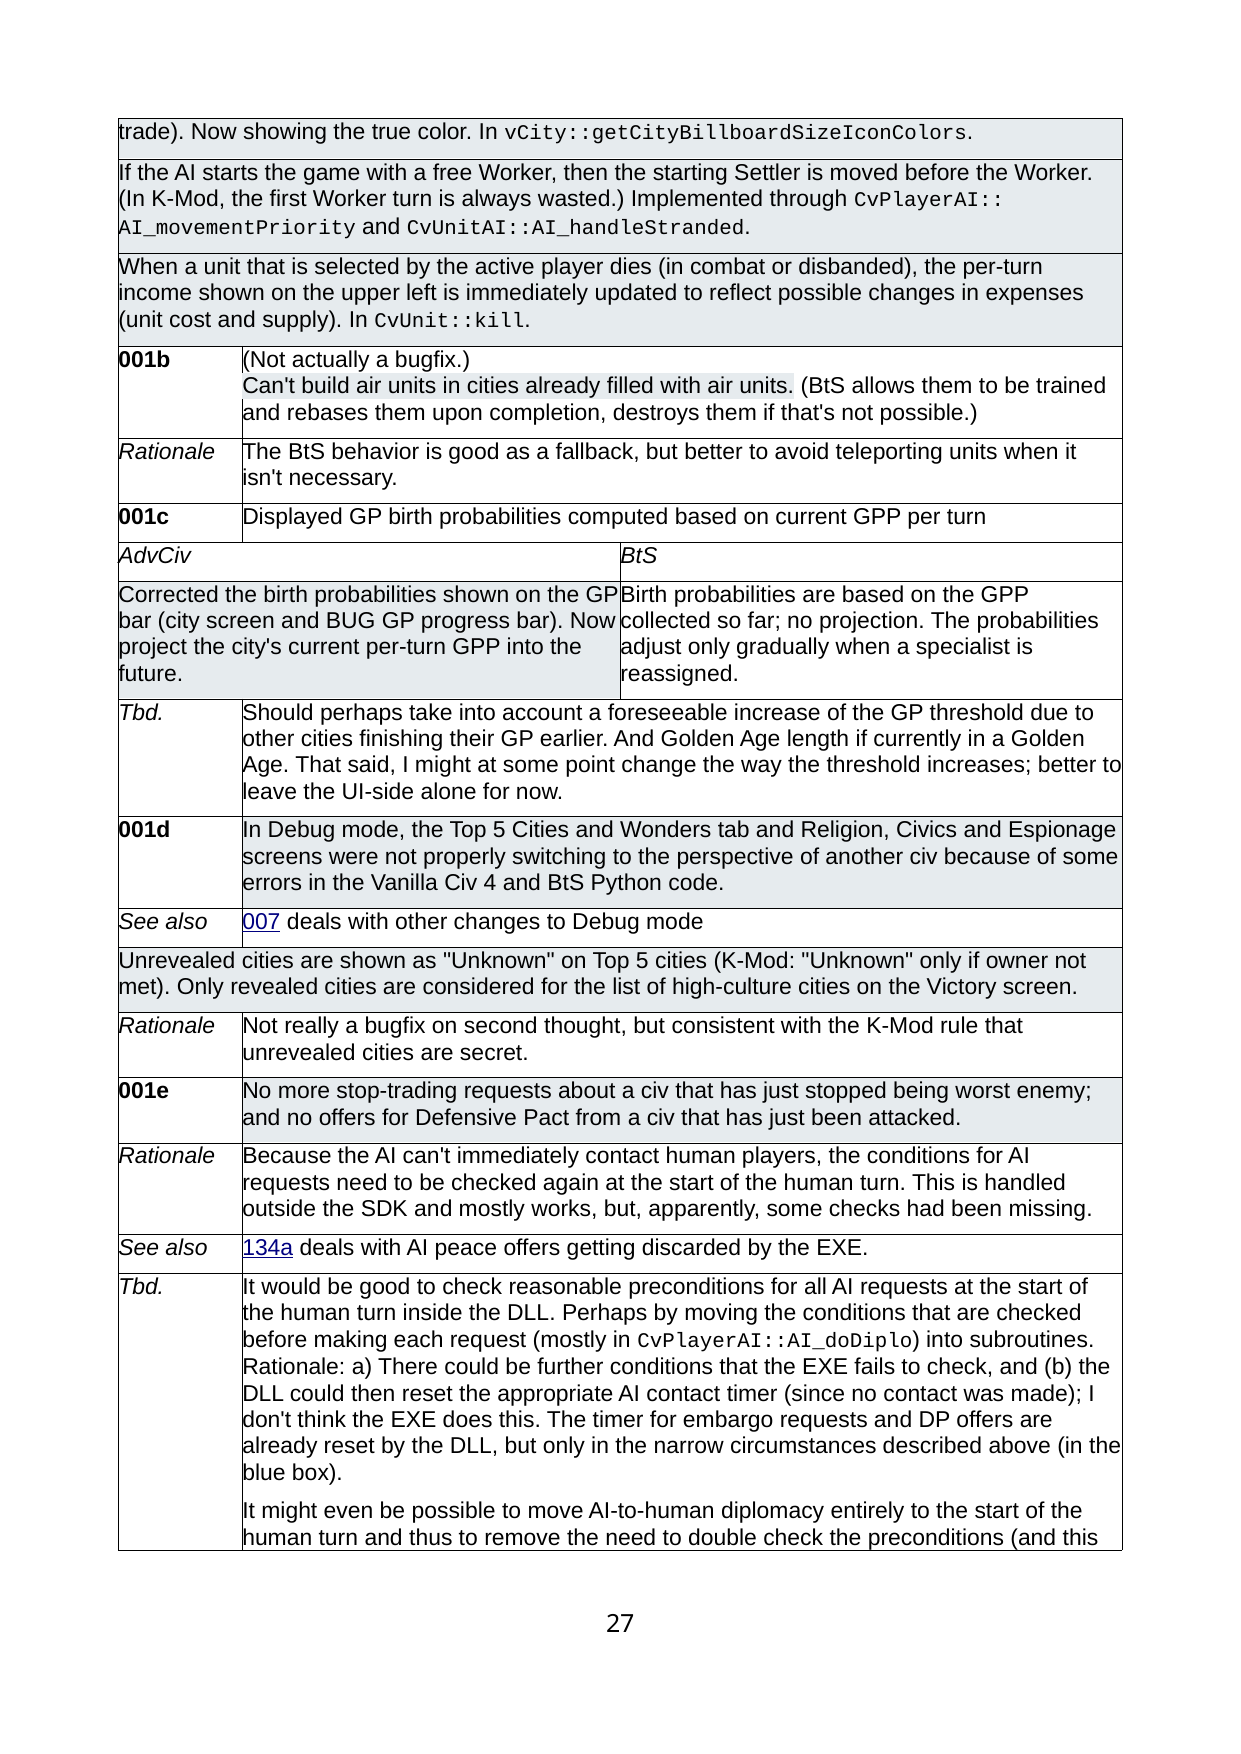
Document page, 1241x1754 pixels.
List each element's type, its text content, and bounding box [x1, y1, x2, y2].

table_cell BtS [621, 543, 1122, 581]
table_cell The BtS behavior is good as a fallback, but better to avoid teleporting units when it isn't necessary. [243, 439, 1122, 503]
table_cell Rationale [119, 439, 242, 503]
table_cell 134a deals with AI peace offers getting discarded by the EXE. [243, 1235, 1122, 1273]
table_cell Corrected the birth probabilities shown on the GP bar (city screen and BUG GP progress bar). Now project the city's current per-turn GPP into the future. [119, 582, 620, 698]
table_cell trade). Now showing the true color. In vCity::getCityBillboardSizeIconColors. [119, 119, 1122, 158]
table_cell Unrevealed cities are shown as "Unknown" on Top 5 cities (K-Mod: "Unknown" only if owner not met). Only revealed cities are considered for the list of high-culture cities on the Victory screen. [119, 948, 1122, 1012]
table_cell AdvCiv [119, 543, 620, 581]
table_cell See also [119, 1235, 242, 1273]
table_cell Because the AI can't immediately contact human players, the conditions for AI requests need to be checked again at the start of the human turn. This is handled outside the SDK and mostly works, but, apparently, some checks had been missing. [243, 1144, 1122, 1234]
table_cell 001b [119, 347, 242, 437]
table_cell No more stop-trading requests about a civ that has just stopped being worst enemy; and no offers for Defensive Pact from a civ that has just been attacked. [243, 1078, 1122, 1142]
table_cell (Not actually a bugfix.) Can't build air units in cities already filled with air units. (BtS allows them to be trained and rebases them upon completion, destroys them if that's not possible.) [243, 347, 1122, 437]
table_cell Not really a bugfix on second thought, but consistent with the K-Mod rule that unrevealed cities are secret. [243, 1013, 1122, 1077]
table_cell 001d [119, 817, 242, 908]
table_cell Displayed GP birth probabilities computed based on current GPP per turn [243, 504, 1122, 542]
table_cell If the AI starts the game with a free Worker, then the starting Settler is moved before the Worker. (In K-Mod, the first Worker turn is always wasted.) Implemented through CvPlayerAI:: AI_movementPriority and CvUnitAI::AI_handleStranded. [119, 160, 1122, 253]
table_cell 007 deals with other changes to Debug mode [243, 909, 1122, 947]
table_cell When a unit that is selected by the active player dies (in combat or disbanded), the per-turn income shown on the upper left is immediately updated to reflect possible changes in expenses (unit cost and supply). In CvUnit::kill. [119, 254, 1122, 346]
table_cell Should perhaps take into account a foreseeable increase of the GP threshold due to other cities finishing their GP earlier. And Golden Age length if currently in a Golden Age. That said, I might at some point change the way the threshold increases; better to leave the UI-side alone for now. [243, 700, 1122, 816]
table_cell See also [119, 909, 242, 947]
table_cell Tbd. [119, 1274, 242, 1550]
table_cell Birth probabilities are based on the GPP collected so far; no projection. The probabilities adjust only gradually when a specialist is reassigned. [621, 582, 1122, 698]
table_cell 001e [119, 1078, 242, 1142]
table_cell Rationale [119, 1013, 242, 1077]
table_cell It would be good to check reasonable preconditions for all AI requests at the start of the human turn inside the DLL. Perhaps by moving the conditions that are checked before making each request (mostly in CvPlayerAI::AI_doDiplo) into subroutines. Rationale: a) There could be further conditions that the EXE fails to check, and (b) the DLL could then reset the appropriate AI contact timer (since no contact was made); I don't think the EXE does this. The timer for embargo requests and DP offers are already reset by the DLL, but only in the narrow circumstances described above (in the blue box). It might even be possible to move AI-to-human diplomacy entirely to the start of the human turn and thus to remove the need to double check the preconditions (and this [243, 1274, 1122, 1550]
table_cell In Debug mode, the Top 5 Cities and Wonders tab and Religion, Civics and Espionage screens were not properly switching to the perspective of another civ because of some errors in the Vanilla Civ 4 and BtS Python code. [243, 817, 1122, 908]
table_cell 001c [119, 504, 242, 542]
table_cell Tbd. [119, 700, 242, 816]
table_cell Rationale [119, 1144, 242, 1234]
